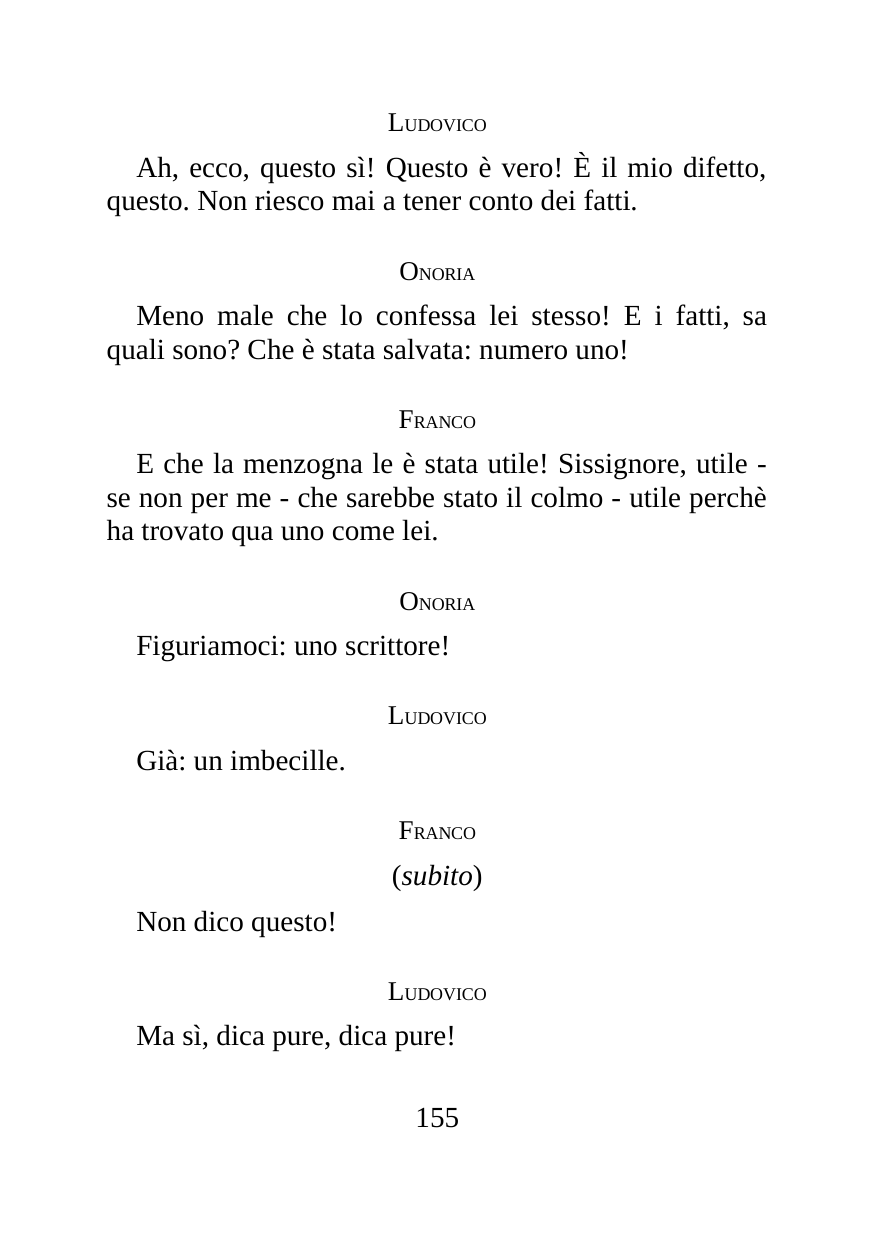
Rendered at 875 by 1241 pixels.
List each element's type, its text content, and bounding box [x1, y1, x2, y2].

text Onoria [106, 584, 768, 616]
text Ma sì, dica pure, dica pure! [106, 1018, 768, 1052]
text Franco [106, 403, 768, 434]
text Ah, ecco, questo sì! Questo è vero! È il mio difetto, questo. Non riesco mai a tener conto dei fatti. [106, 150, 768, 217]
text Figuriamoci: uno scrittore! [106, 628, 768, 662]
text Non dico questo! [106, 904, 768, 937]
text Ludovico [106, 699, 768, 730]
text Meno male che lo confessa lei stesso! E i fatti, sa quali sono? Che è stata salvata: numero uno! [106, 298, 768, 365]
text Onoria [106, 254, 768, 286]
text Già: un imbecille. [106, 743, 768, 776]
text E che la menzogna le è stata utile! Sissignore, utile - se non per me - che sarebbe stato il colmo - utile perchè ha trovato qua uno come lei. [106, 446, 768, 547]
text Ludovico [106, 975, 768, 1006]
text (subito) [106, 858, 768, 891]
text Franco [106, 814, 768, 845]
text Ludovico [106, 106, 768, 137]
